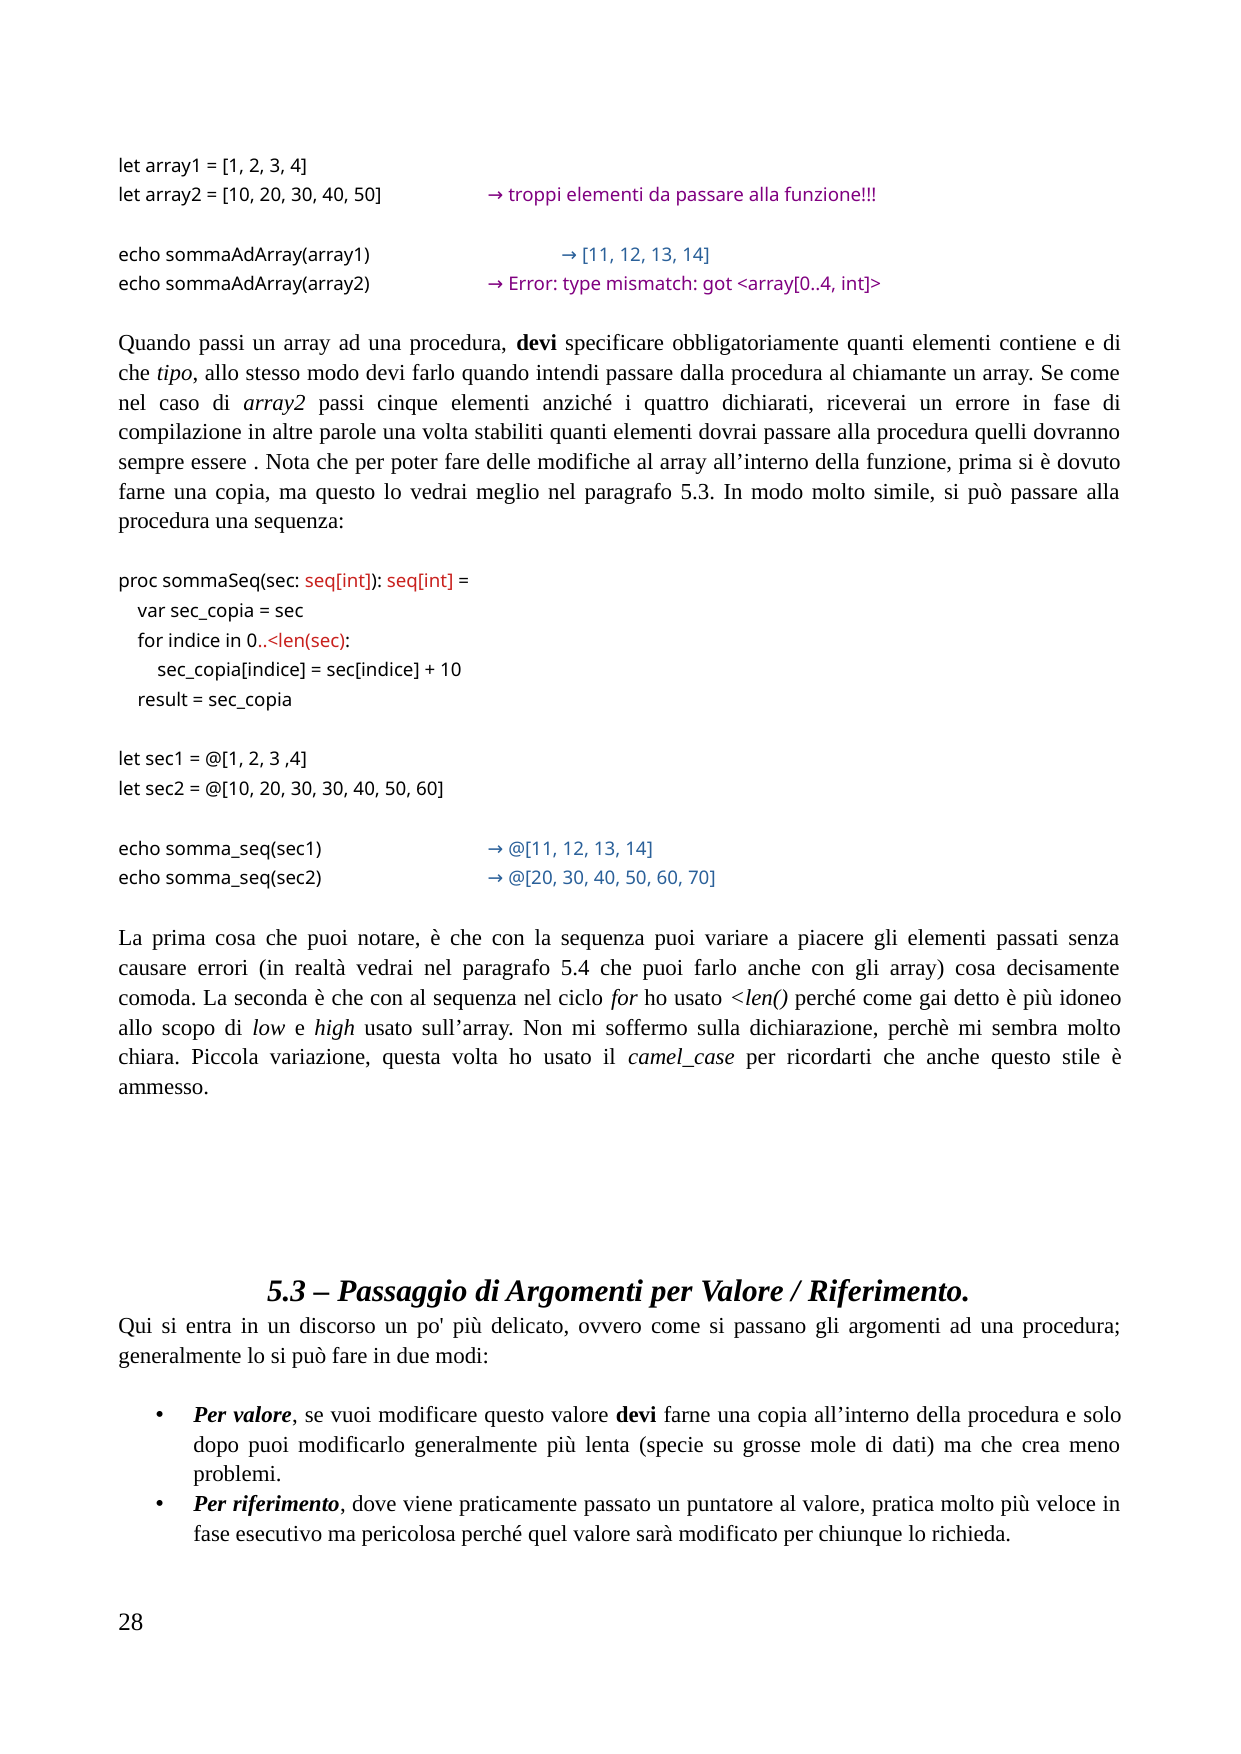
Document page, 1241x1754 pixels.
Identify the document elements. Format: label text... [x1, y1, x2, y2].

text let sec1 = @[1, 2, 3 ,4] [118, 742, 1122, 771]
text echo somma_seq(sec1) → @[11, 12, 13, 14] [118, 831, 1122, 860]
text echo sommaAdArray(array2) → Error: type mismatch: got <array[0..4, int]> [118, 267, 1122, 296]
list Per riferimento, dove viene praticamente passato un puntatore al valore, pratica molto più veloce in fase esecutivo ma pericolosa perché quel valore sarà modificato per chiunque lo richieda. [156, 1487, 1122, 1546]
text result = sec_copia [118, 682, 1122, 712]
list Per valore, se vuoi modificare questo valore devi farne una copia all’interno della procedura e solo dopo puoi modificarlo generalmente più lenta (specie su grosse mole di dati) ma che crea meno problemi. [156, 1398, 1122, 1487]
text echo sommaAdArray(array1) → [11, 12, 13, 14] [118, 237, 1122, 267]
text 5.3 – Passaggio di Argomenti per Valore / Riferimento. [118, 1273, 1122, 1309]
text let array1 = [1, 2, 3, 4] [118, 148, 1122, 177]
text echo somma_seq(sec2) → @[20, 30, 40, 50, 60, 70] [118, 860, 1122, 890]
text let array2 = [10, 20, 30, 40, 50] → troppi elementi da passare alla funzione!!! [118, 177, 1122, 207]
text Qui si entra in un discorso un po' più delicato, ovvero come si passano gli argomenti ad una procedura; generalmente lo si può fare in due modi: [118, 1309, 1122, 1368]
text for indice in 0..<len(sec): [118, 623, 1122, 652]
text proc sommaSeq(sec: seq[int]): seq[int] = [118, 563, 1122, 593]
text Quando passi un array ad una procedura, devi specificare obbligatoriamente quanti elementi contiene e di che tipo, allo stesso modo devi farlo quando intendi passare dalla procedura al chiamante un array. Se come nel caso di array2 passi cinque elementi anziché i quattro dichiarati, riceverai un errore in fase di compilazione in altre parole una volta stabiliti quanti elementi dovrai passare alla procedura quelli dovranno sempre essere . Nota che per poter fare delle modifiche al array all’interno della funzione, prima si è dovuto farne una copia, ma questo lo vedrai meglio nel paragrafo 5.3. In modo molto simile, si può passare alla procedura una sequenza: [118, 326, 1122, 534]
text La prima cosa che puoi notare, è che con la sequenza puoi variare a piacere gli elementi passati senza causare errori (in realtà vedrai nel paragrafo 5.4 che puoi farlo anche con gli array) cosa decisamente comoda. La seconda è che con al sequenza nel ciclo for ho usato <len() perché come gai detto è più idoneo allo scopo di low e high usato sull’array. Non mi soffermo sulla dichiarazione, perchè mi sembra molto chiara. Piccola variazione, questa volta ho usato il camel_case per ricordarti che anche questo stile è ammesso. [118, 921, 1122, 1099]
text let sec2 = @[10, 20, 30, 30, 40, 50, 60] [118, 771, 1122, 801]
text sec_copia[indice] = sec[indice] + 10 [118, 652, 1122, 682]
text var sec_copia = sec [118, 593, 1122, 623]
